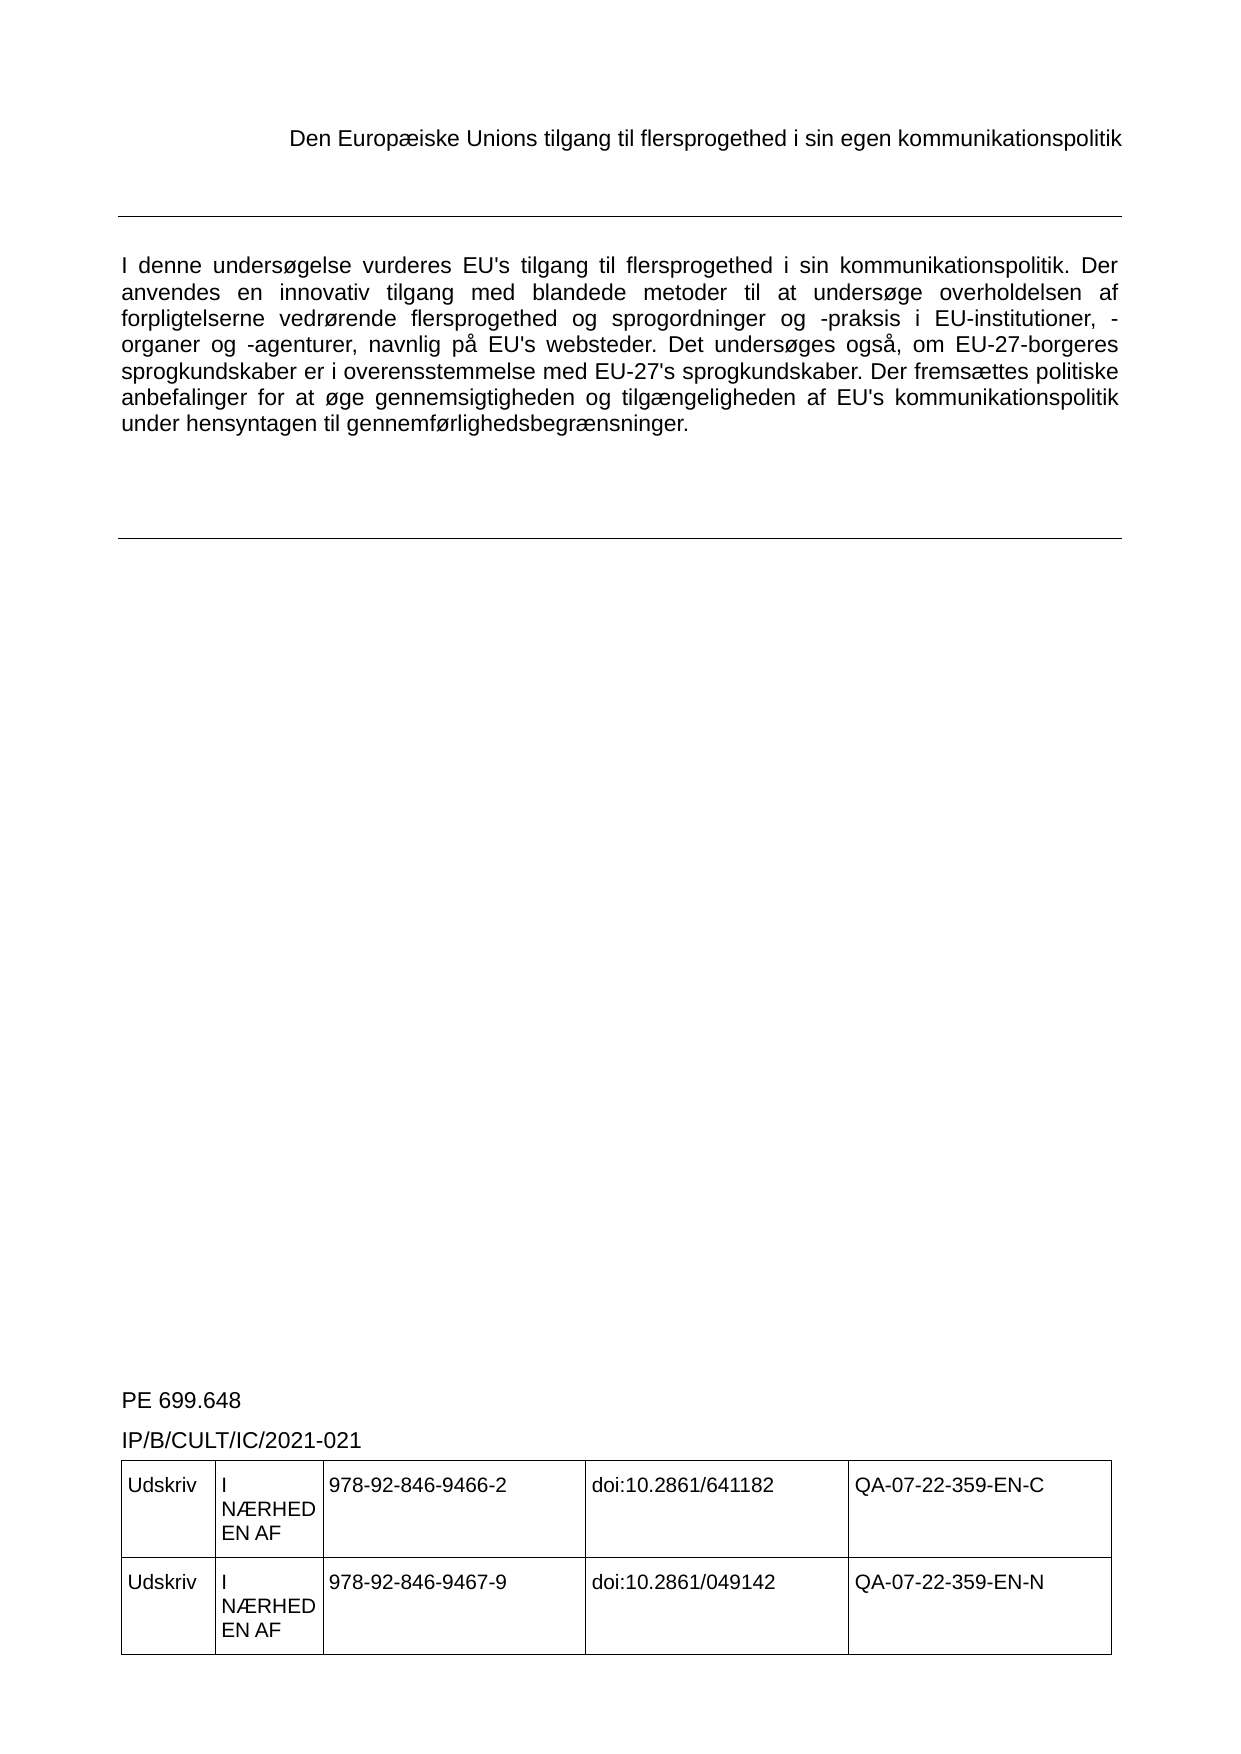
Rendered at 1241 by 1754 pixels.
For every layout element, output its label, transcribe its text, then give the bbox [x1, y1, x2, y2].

text IP/B/CULT/IC/2021-021 [121, 1427, 1112, 1453]
table_header I NÆRHEDEN AF [216, 1461, 323, 1557]
table_header doi:10.2861/641182 [586, 1461, 848, 1557]
table_cell Udskriv [122, 1558, 215, 1654]
table_cell QA-07-22-359-EN-N [849, 1558, 1111, 1654]
text PE 699.648 [121, 1387, 1112, 1414]
table_cell doi:10.2861/049142 [586, 1558, 848, 1654]
table_header QA-07-22-359-EN-C [849, 1461, 1111, 1557]
table_header Udskriv [122, 1461, 215, 1557]
table_cell I NÆRHEDEN AF [216, 1558, 323, 1654]
text I denne undersøgelse vurderes EU's tilgang til flersprogethed i sin kommunikationspolitik. Der anvendes en innovativ tilgang med blandede metoder til at undersøge overholdelsen af forpligtelserne vedrørende flersprogethed og sprogordninger og -praksis i EU-institutioner, -organer og -agenturer, navnlig på EU's websteder. Det undersøges også, om EU-27-borgeres sprogkundskaber er i overensstemmelse med EU-27's sprogkundskaber. Der fremsættes politiske anbefalinger for at øge gennemsigtigheden og tilgængeligheden af EU's kommunikationspolitik under hensyntagen til gennemførlighedsbegrænsninger. [118, 249, 1122, 437]
table_cell 978-92-846-9467-9 [324, 1558, 585, 1654]
table_header 978-92-846-9466-2 [324, 1461, 585, 1557]
